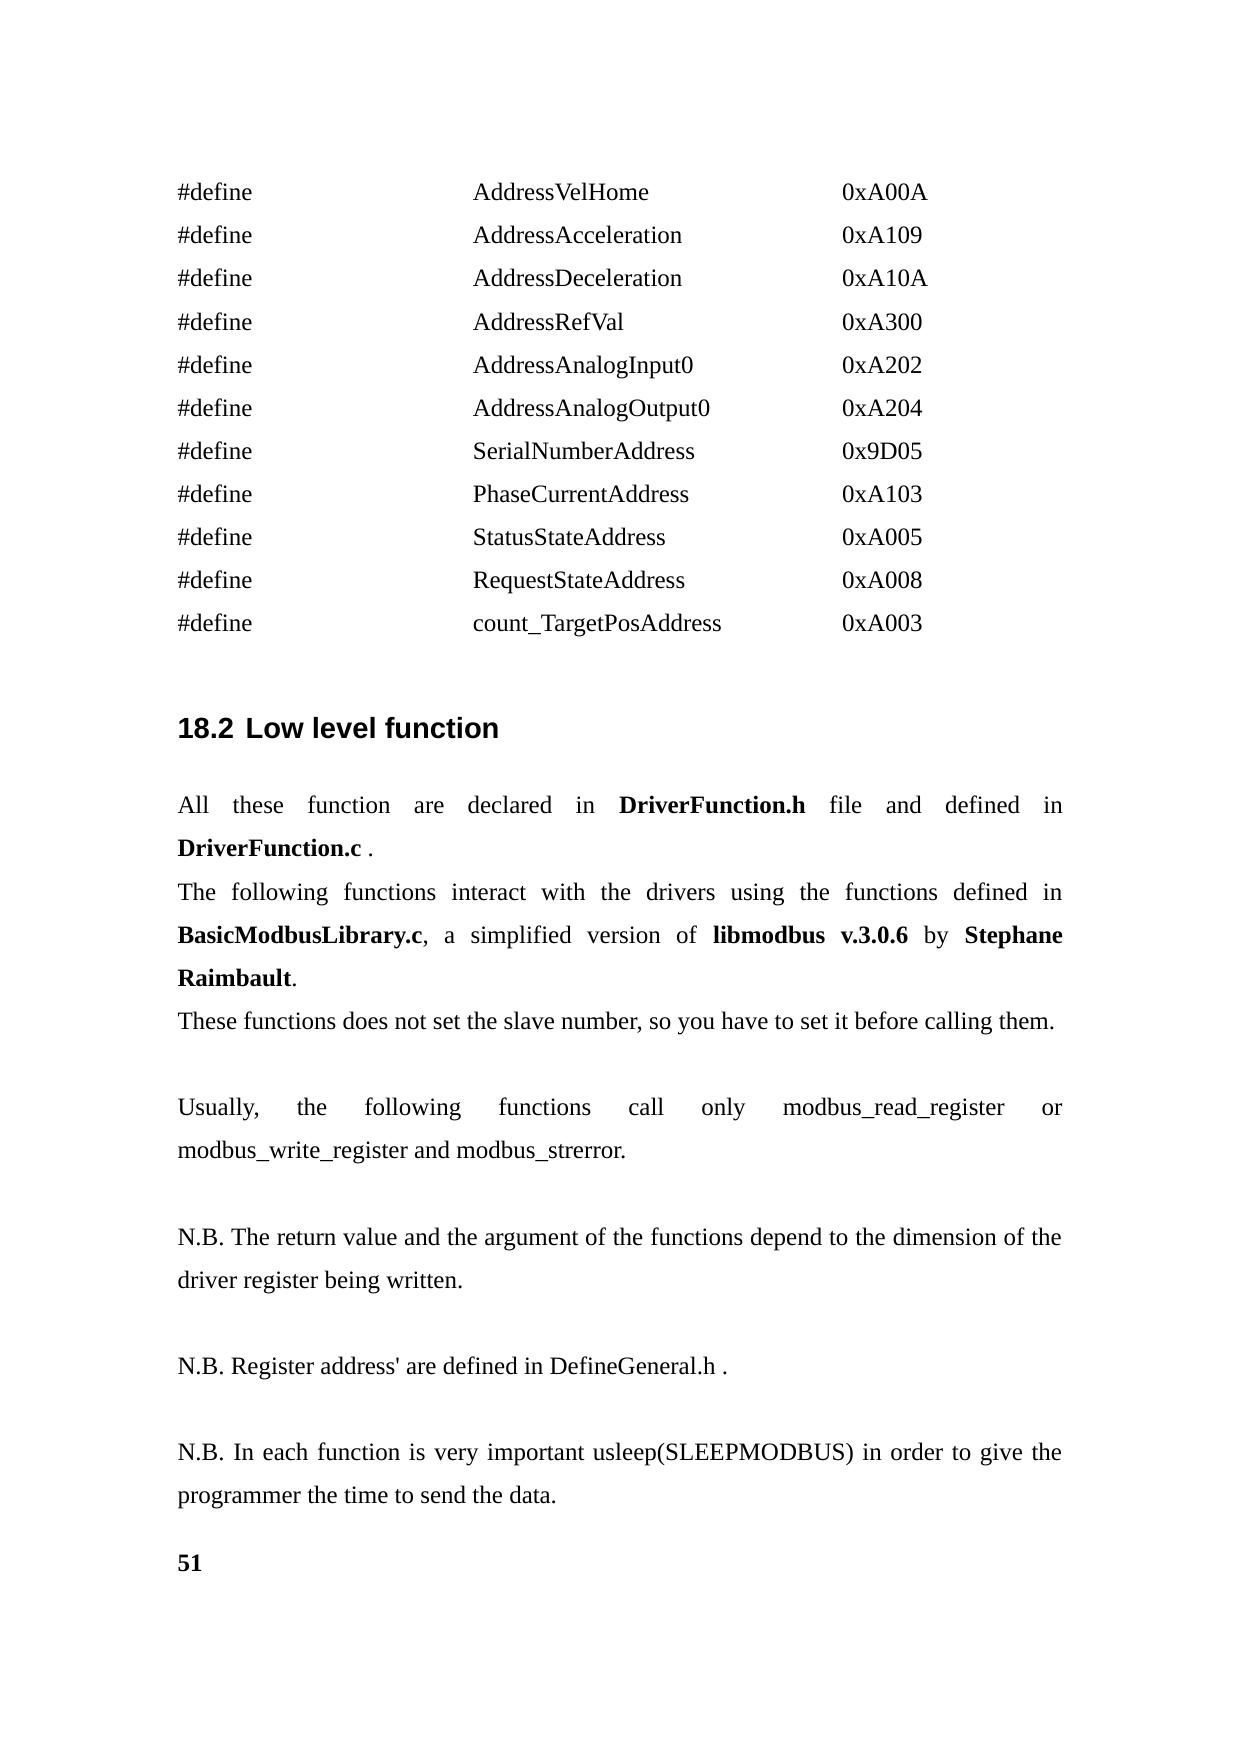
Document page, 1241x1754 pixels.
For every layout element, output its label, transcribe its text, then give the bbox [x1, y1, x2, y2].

text #define SerialNumberAddress 0x9D05 [177, 436, 1063, 465]
text #define AddressVelHome 0xA00A [177, 177, 1063, 206]
text #define AddressDeceleration 0xA10A [177, 263, 1063, 292]
text These functions does not set the slave number, so you have to set it before calling them. [177, 1006, 1063, 1035]
text Usually, the following functions call only modbus_read_register or modbus_write_register and modbus_strerror. [177, 1092, 1063, 1164]
text #define RequestStateAddress 0xA008 [177, 565, 1063, 594]
text #define AddressAnalogInput0 0xA202 [177, 350, 1063, 378]
text N.B. In each function is very important usleep(SLEEPMODBUS) in order to give the programmer the time to send the data. [177, 1437, 1063, 1509]
text #define count_TargetPosAddress 0xA003 [177, 608, 1063, 637]
text #define AddressAcceleration 0xA109 [177, 220, 1063, 249]
text N.B. The return value and the argument of the functions depend to the dimension of the driver register being written. [177, 1222, 1063, 1293]
text The following functions interact with the drivers using the functions defined in BasicModbusLibrary.c, a simplified version of libmodbus v.3.0.6 by Stephane Raimbault. [177, 877, 1063, 992]
subtitle Low level function [177, 711, 1063, 744]
text #define AddressRefVal 0xA300 [177, 307, 1063, 335]
text #define PhaseCurrentAddress 0xA103 [177, 479, 1063, 508]
text #define AddressAnalogOutput0 0xA204 [177, 393, 1063, 422]
text All these function are declared in DriverFunction.h file and defined in DriverFunction.c . [177, 790, 1063, 862]
text N.B. Register address' are defined in DefineGeneral.h . [177, 1351, 1063, 1380]
text #define StatusStateAddress 0xA005 [177, 522, 1063, 551]
